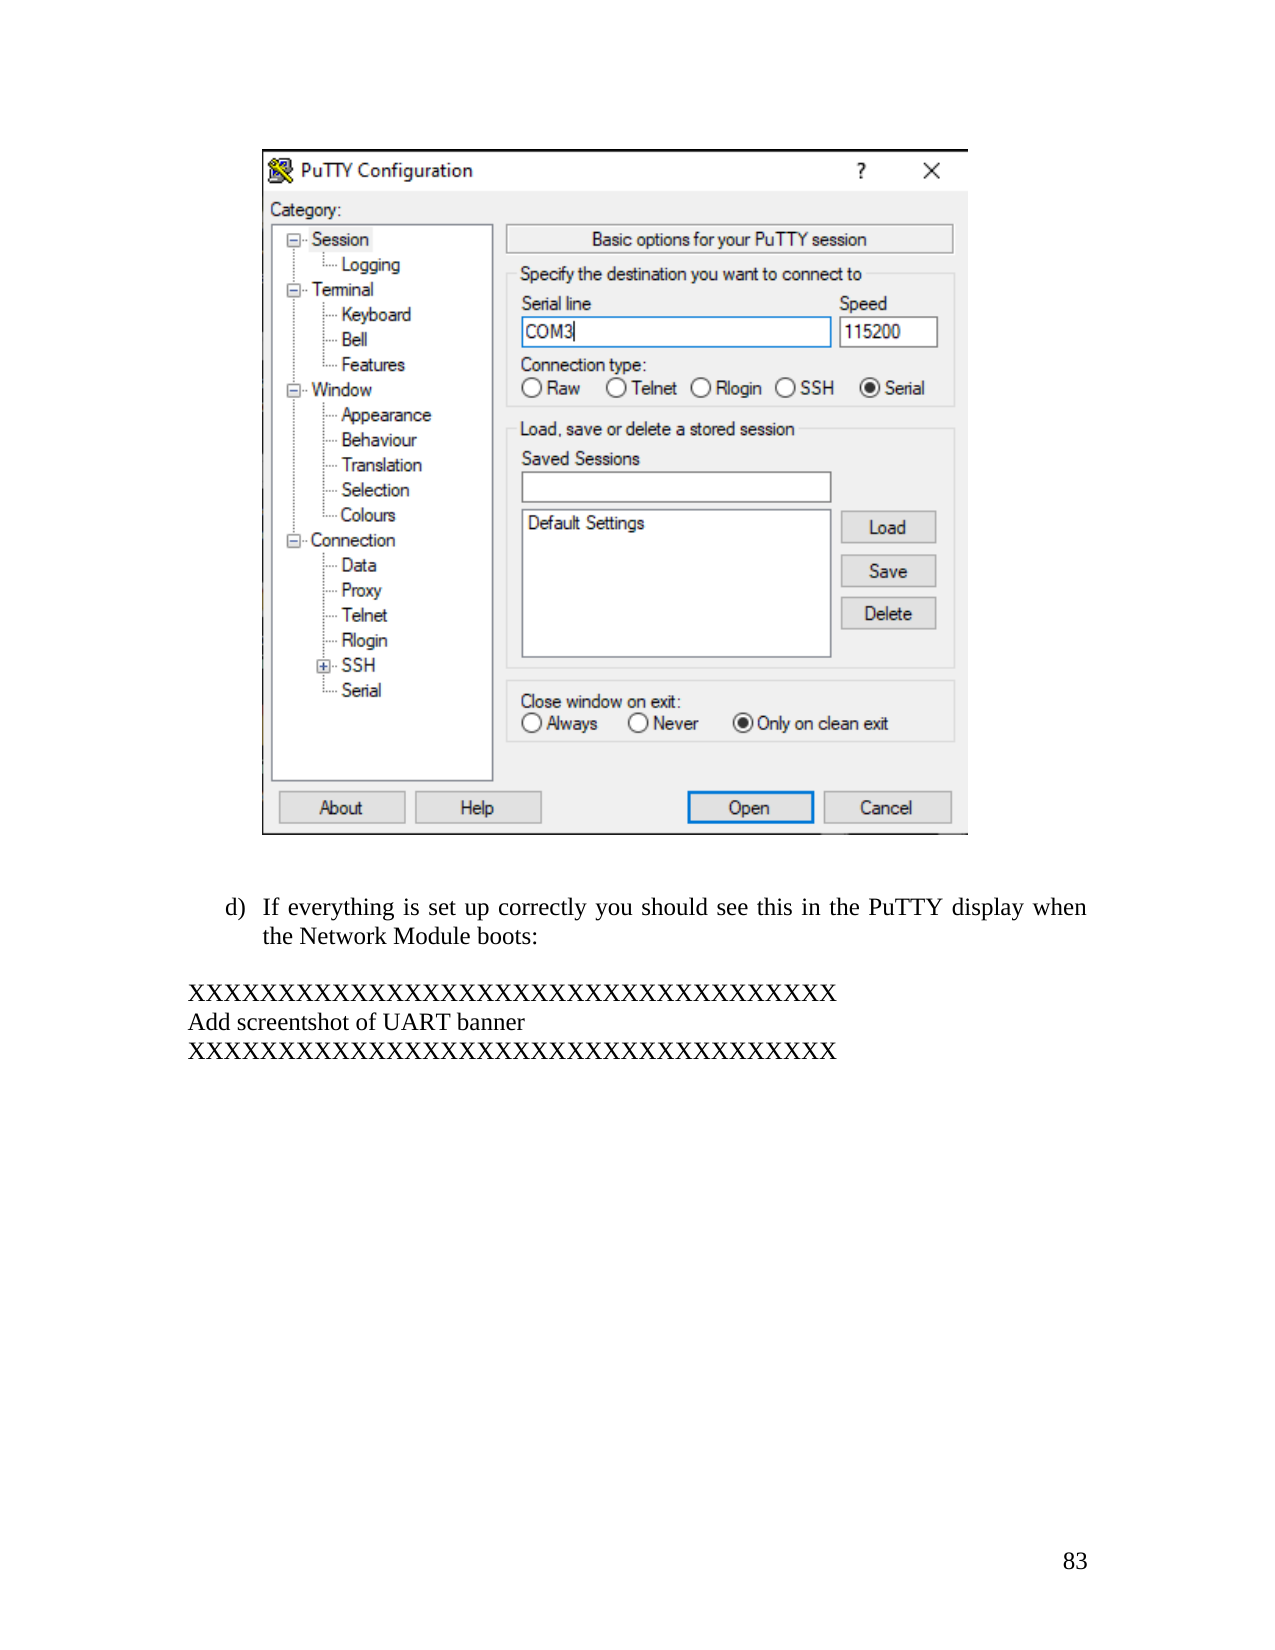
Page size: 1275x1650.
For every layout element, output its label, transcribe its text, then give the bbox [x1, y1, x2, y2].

text XXXXXXXXXXXXXXXXXXXXXXXXXXXXXXXXXXXX [187, 1036, 1087, 1064]
picture [262, 149, 968, 835]
text XXXXXXXXXXXXXXXXXXXXXXXXXXXXXXXXXXXX [187, 978, 1087, 1007]
text Add screentshot of UART banner [187, 1007, 1087, 1036]
list If everything is set up correctly you should see this in the PuTTY display when the Network Module boots: [225, 892, 1087, 949]
